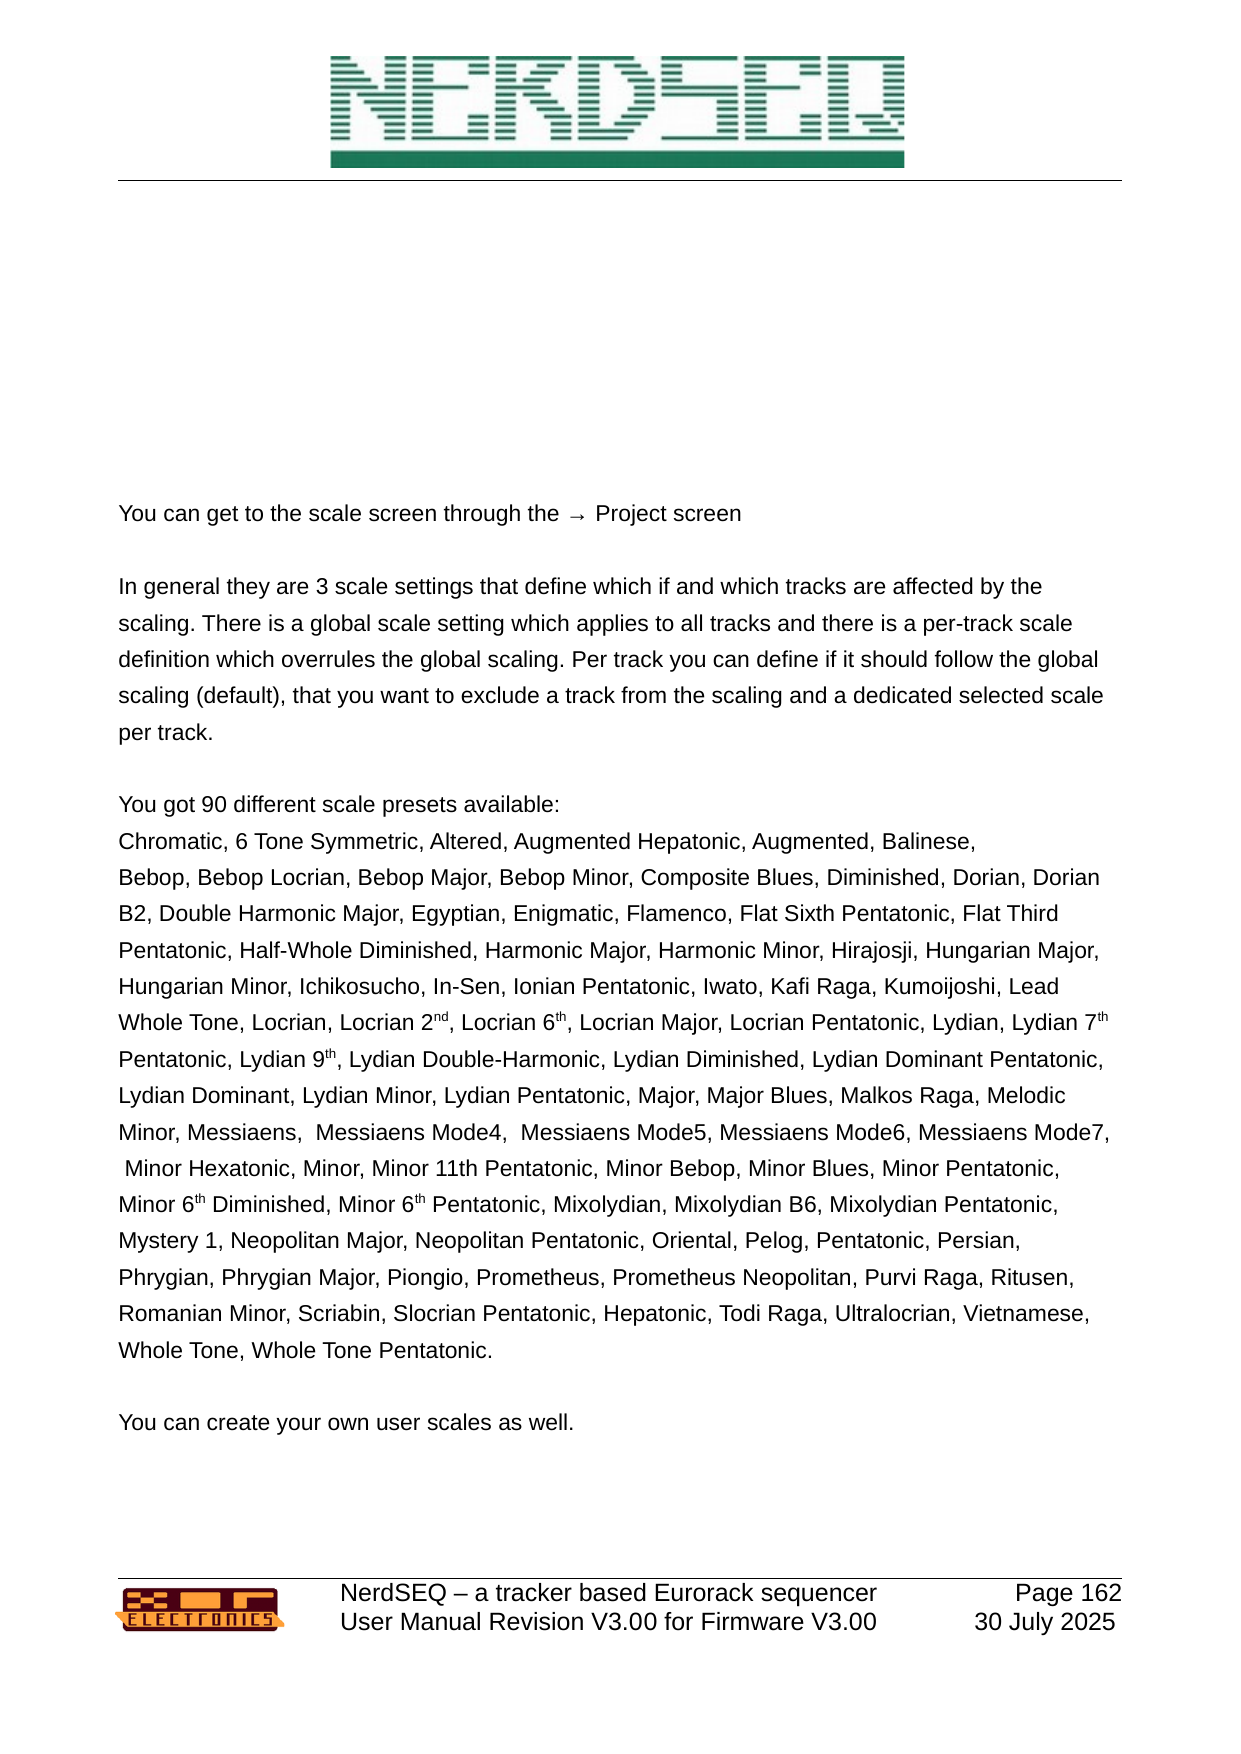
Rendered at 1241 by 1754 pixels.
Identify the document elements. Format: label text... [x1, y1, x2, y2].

picture [115, 1584, 285, 1634]
picture [330, 56, 905, 168]
text In general they are 3 scale settings that define which if and which tracks are affected by the scaling. There is a global scale setting which applies to all tracks and there is a per-track scale definition which overrules the global scaling. Per track you can define if it should follow the global scaling (default), that you want to exclude a track from the scaling and a dedicated selected scale per track. [118, 573, 1122, 745]
text You got 90 different scale presets available: [118, 791, 1122, 818]
text You can create your own user scales as well. [118, 1373, 1122, 1436]
text You can get to the scale screen through the → Project screen [118, 500, 1122, 527]
text Chromatic, 6 Tone Symmetric, Altered, Augmented Hepatonic, Augmented, Balinese, [118, 828, 1122, 854]
text Romanian Minor, Scriabin, Slocrian Pentatonic, Hepatonic, Todi Raga, Ultralocrian, Vietnamese, Whole Tone, Whole Tone Pentatonic. [118, 1300, 1122, 1363]
text Minor Hexatonic, Minor, Minor 11th Pentatonic, Minor Bebop, Minor Blues, Minor Pentatonic, Minor 6th Diminished, Minor 6th Pentatonic, Mixolydian, Mixolydian B6, Mixolydian Pentatonic, Mystery 1, Neopolitan Major, Neopolitan Pentatonic, Oriental, Pelog, Pentatonic, Persian, Phrygian, Phrygian Major, Piongio, Prometheus, Prometheus Neopolitan, Purvi Raga, Ritusen, [118, 1155, 1122, 1290]
text Bebop, Bebop Locrian, Bebop Major, Bebop Minor, Composite Blues, Diminished, Dorian, Dorian B2, Double Harmonic Major, Egyptian, Enigmatic, Flamenco, Flat Sixth Pentatonic, Flat Third Pentatonic, Half-Whole Diminished, Harmonic Major, Harmonic Minor, Hirajosji, Hungarian Major, Hungarian Minor, Ichikosucho, In-Sen, Ionian Pentatonic, Iwato, Kafi Raga, Kumoijoshi, Lead Whole Tone, Locrian, Locrian 2nd, Locrian 6th, Locrian Major, Locrian Pentatonic, Lydian, Lydian 7th Pentatonic, Lydian 9th, Lydian Double-Harmonic, Lydian Diminished, Lydian Dominant Pentatonic, Lydian Dominant, Lydian Minor, Lydian Pentatonic, Major, Major Blues, Malkos Raga, Melodic Minor, Messiaens, Messiaens Mode4, Messiaens Mode5, Messiaens Mode6, Messiaens Mode7, [118, 864, 1122, 1145]
